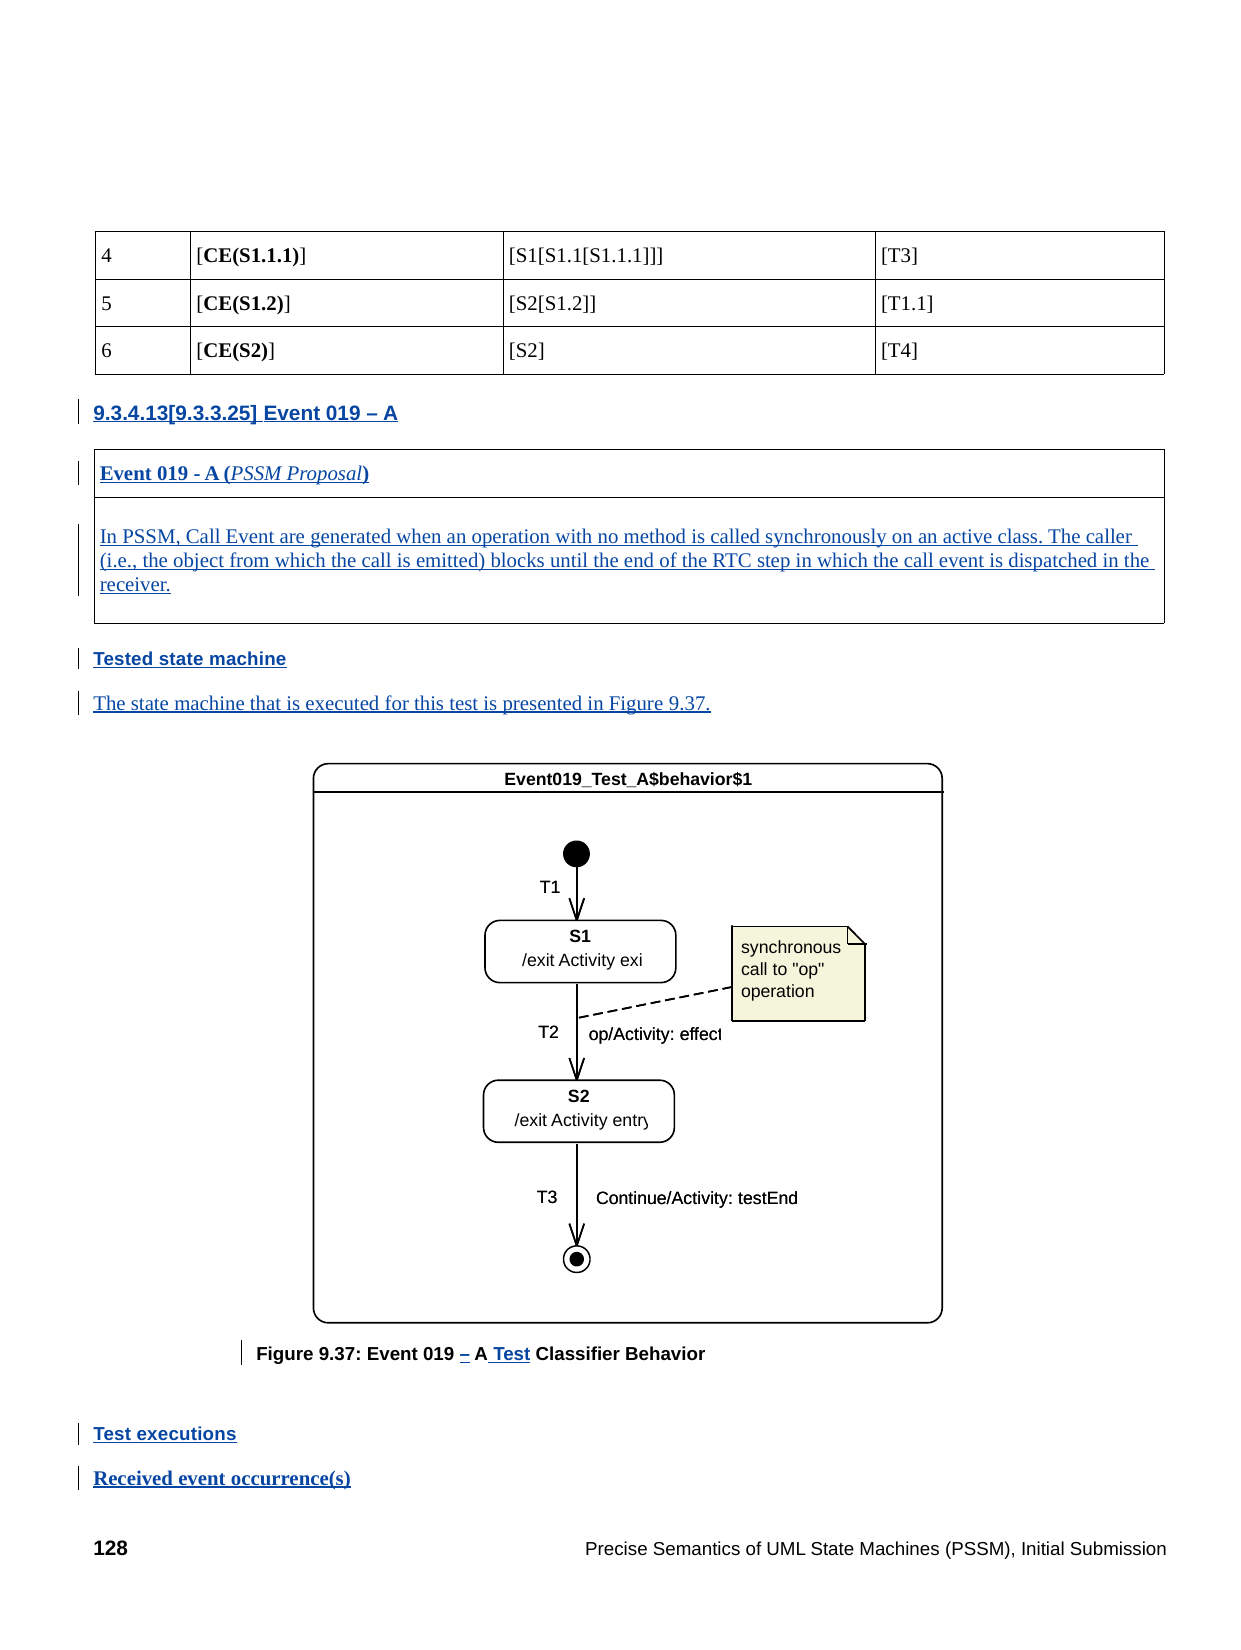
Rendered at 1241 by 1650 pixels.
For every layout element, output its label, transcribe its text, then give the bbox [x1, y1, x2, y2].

table_cell [T4] [876, 327, 1164, 374]
table_cell In PSSM, Call Event are generated when an operation with no method is called synchronously on an active class. The caller (i.e., the object from which the call is emitted) blocks until the end of the RTC step in which the call event is dispatched in the receiver. [95, 498, 1164, 623]
table_cell 5 [96, 280, 190, 326]
subtitle Event 019 – A [93, 399, 1164, 424]
text Received event occurrence(s) [93, 1466, 1164, 1490]
table_cell [T3] [876, 232, 1164, 279]
table_cell 6 [96, 327, 190, 374]
table_cell [CE(S1.1.1)] [191, 232, 503, 279]
text The state machine that is executed for this test is presented in Figure 9.37. [93, 691, 1164, 714]
subtitle Test executions [93, 736, 1164, 1445]
table_cell [S2] [504, 327, 875, 374]
table_cell [CE(S1.2)] [191, 280, 503, 326]
table_cell [T1.1] [876, 280, 1164, 326]
table_header Event 019 - A (PSSM Proposal) [95, 450, 1164, 497]
subtitle Tested state machine [93, 648, 1164, 669]
table_cell [S2[S1.2]] [504, 280, 875, 326]
table_cell [CE(S2)] [191, 327, 503, 374]
text Figure 9.37: Event 019 – A Test Classifier Behavior [256, 748, 1001, 1364]
table_cell 4 [96, 232, 190, 279]
table_cell [S1[S1.1[S1.1.1]]] [504, 232, 875, 279]
